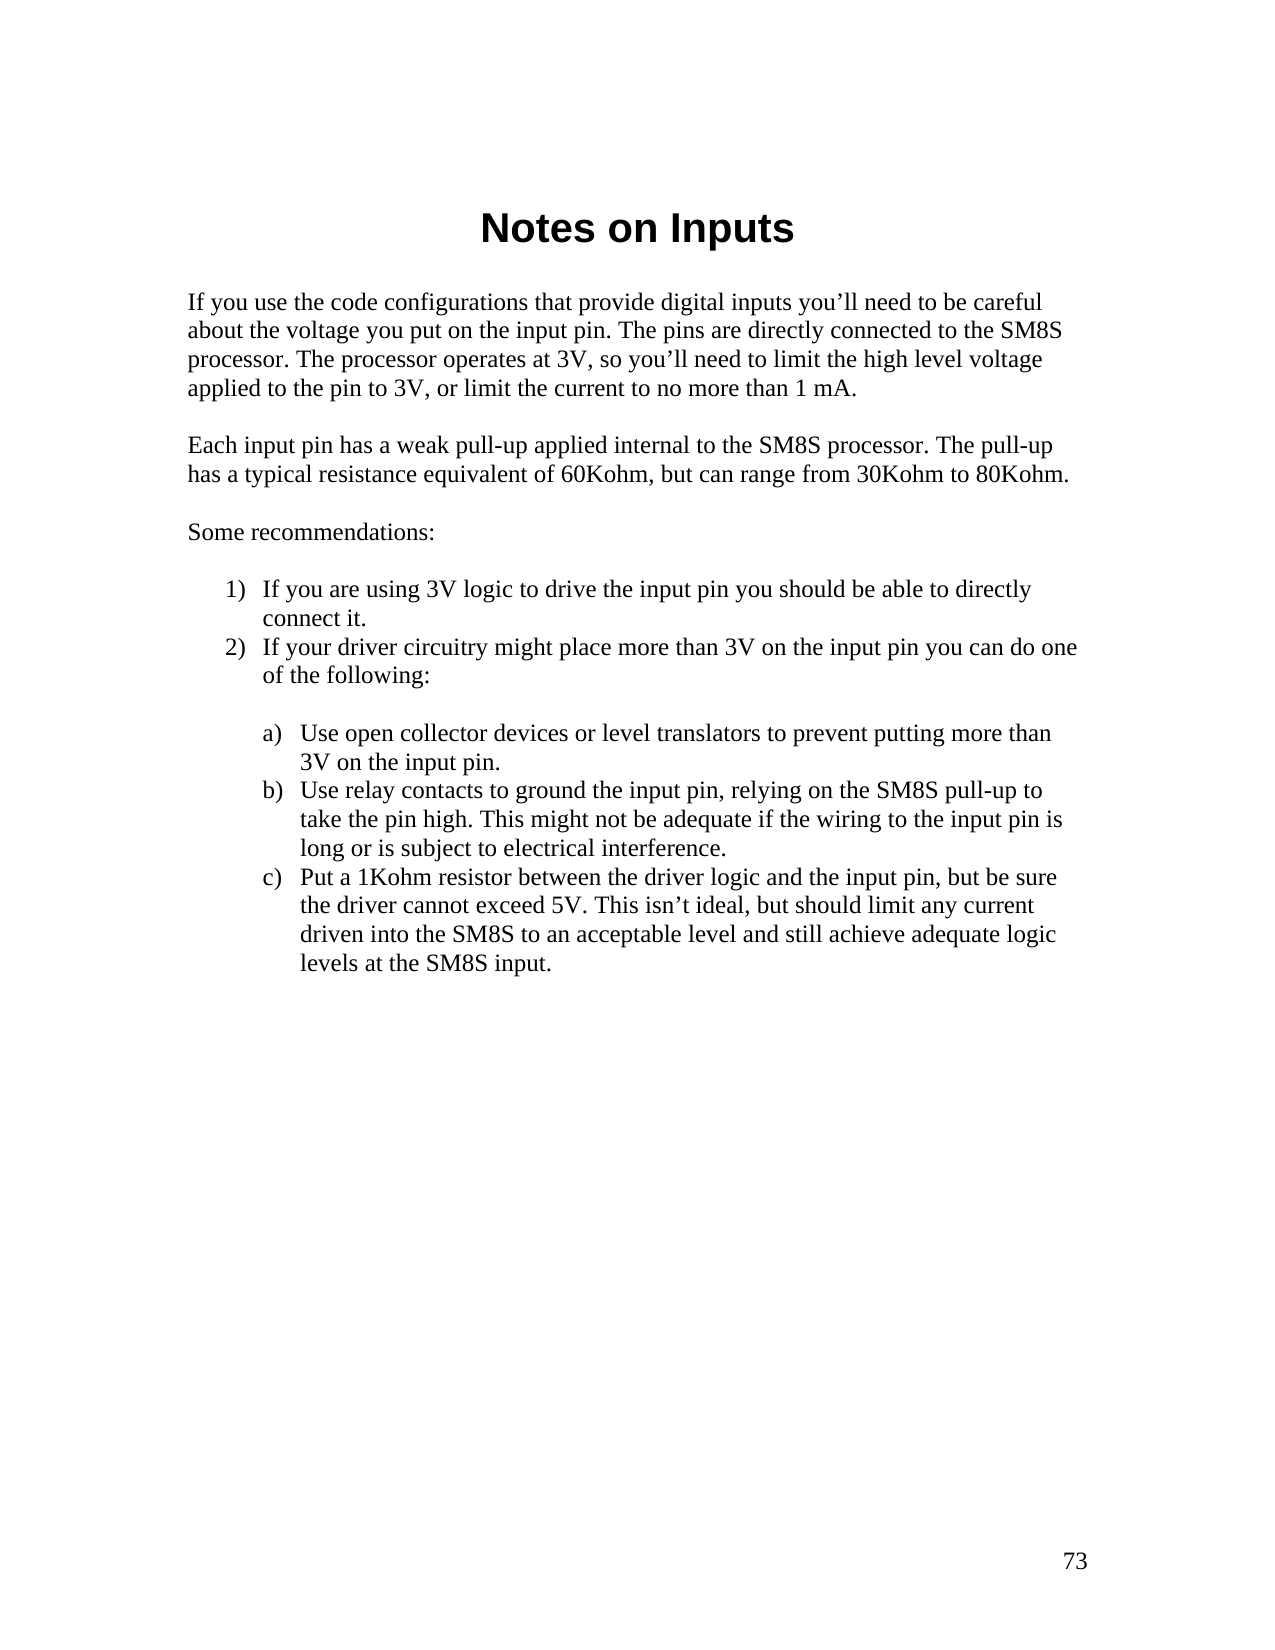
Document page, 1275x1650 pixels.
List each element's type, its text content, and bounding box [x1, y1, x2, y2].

subtitle Notes on Inputs [187, 204, 1087, 252]
list Put a 1Kohm resistor between the driver logic and the input pin, but be sure the driver cannot exceed 5V. This isn’t ideal, but should limit any current driven into the SM8S to an acceptable level and still achieve adequate logic levels at the SM8S input. [262, 862, 1087, 977]
list Use relay contacts to ground the input pin, relying on the SM8S pull-up to take the pin high. This might not be adequate if the wiring to the input pin is long or is subject to electrical interference. [262, 775, 1087, 862]
text Some recommendations: [187, 517, 1087, 545]
text If you use the code configurations that provide digital inputs you’ll need to be careful about the voltage you put on the input pin. The pins are directly connected to the SM8S processor. The processor operates at 3V, so you’ll need to limit the high level voltage applied to the pin to 3V, or limit the current to no more than 1 mA. [187, 287, 1087, 402]
text Each input pin has a weak pull-up applied internal to the SM8S processor. The pull-up has a typical resistance equivalent of 60Kohm, but can range from 30Kohm to 80Kohm. [187, 430, 1087, 488]
list If you are using 3V logic to drive the input pin you should be able to directly connect it. [225, 574, 1087, 632]
list If your driver circuitry might place more than 3V on the input pin you can do one of the following: [225, 632, 1087, 689]
list Use open collector devices or level translators to prevent putting more than 3V on the input pin. [262, 718, 1087, 775]
